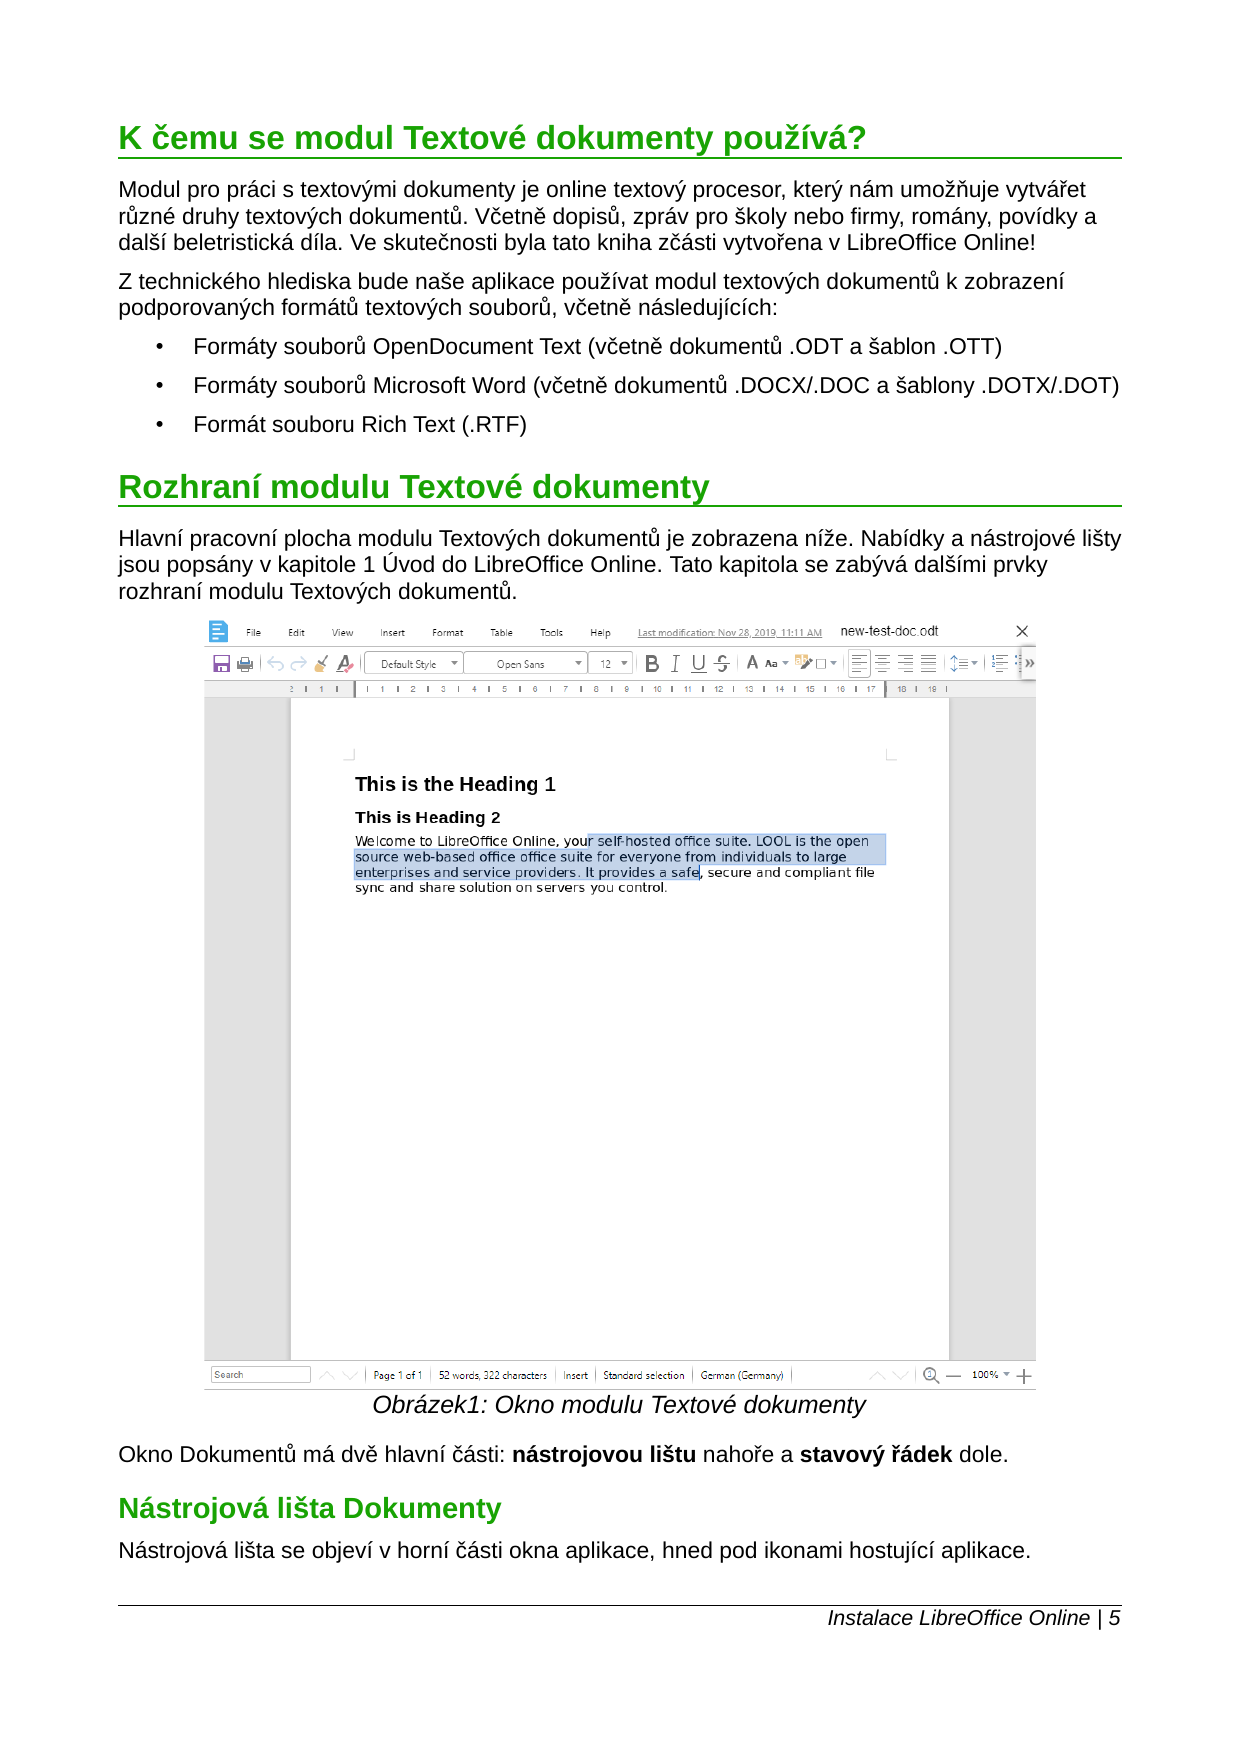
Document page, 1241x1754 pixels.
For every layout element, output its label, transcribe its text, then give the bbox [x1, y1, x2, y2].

list Formát souboru Rich Text (.RTF) [156, 411, 1122, 437]
subtitle K čemu se modul Textové dokumenty používá? [118, 118, 1122, 157]
list Formáty souborů OpenDocument Text (včetně dokumentů .ODT a šablon .OTT) [156, 333, 1122, 359]
text Hlavní pracovní plocha modulu Textových dokumentů je zobrazena níže. Nabídky a nástrojové lišty jsou popsány v kapitole 1 Úvod do LibreOffice Online. Tato kapitola se zabývá dalšími prvky rozhraní modulu Textových dokumentů. [118, 525, 1122, 604]
text Z technického hlediska bude naše aplikace používat modul textových dokumentů k zobrazení podporovaných formátů textových souborů, včetně následujících: [118, 268, 1122, 321]
text Modul pro práci s textovými dokumenty je online textový procesor, který nám umožňuje vytvářet různé druhy textových dokumentů. Včetně dopisů, zpráv pro školy nebo firmy, romány, povídky a další beletristická díla. Ve skutečnosti byla tato kniha zčásti vytvořena v LibreOffice Online! [118, 176, 1122, 255]
text Okno Dokumentů má dvě hlavní části: nástrojovou lištu nahoře a stavový řádek dole. [118, 1441, 1122, 1468]
text Obrázek1: Okno modulu Textové dokumenty [142, 1390, 1098, 1419]
picture [204, 616, 1036, 1390]
subtitle Nástrojová lišta Dokumenty [118, 1491, 1122, 1525]
list Formáty souborů Microsoft Word (včetně dokumentů .DOCX/.DOC a šablony .DOTX/.DOT) [156, 372, 1122, 398]
subtitle Rozhraní modulu Textové dokumenty [118, 467, 1122, 505]
text Nástrojová lišta se objeví v horní části okna aplikace, hned pod ikonami hostující aplikace. [118, 1537, 1122, 1563]
